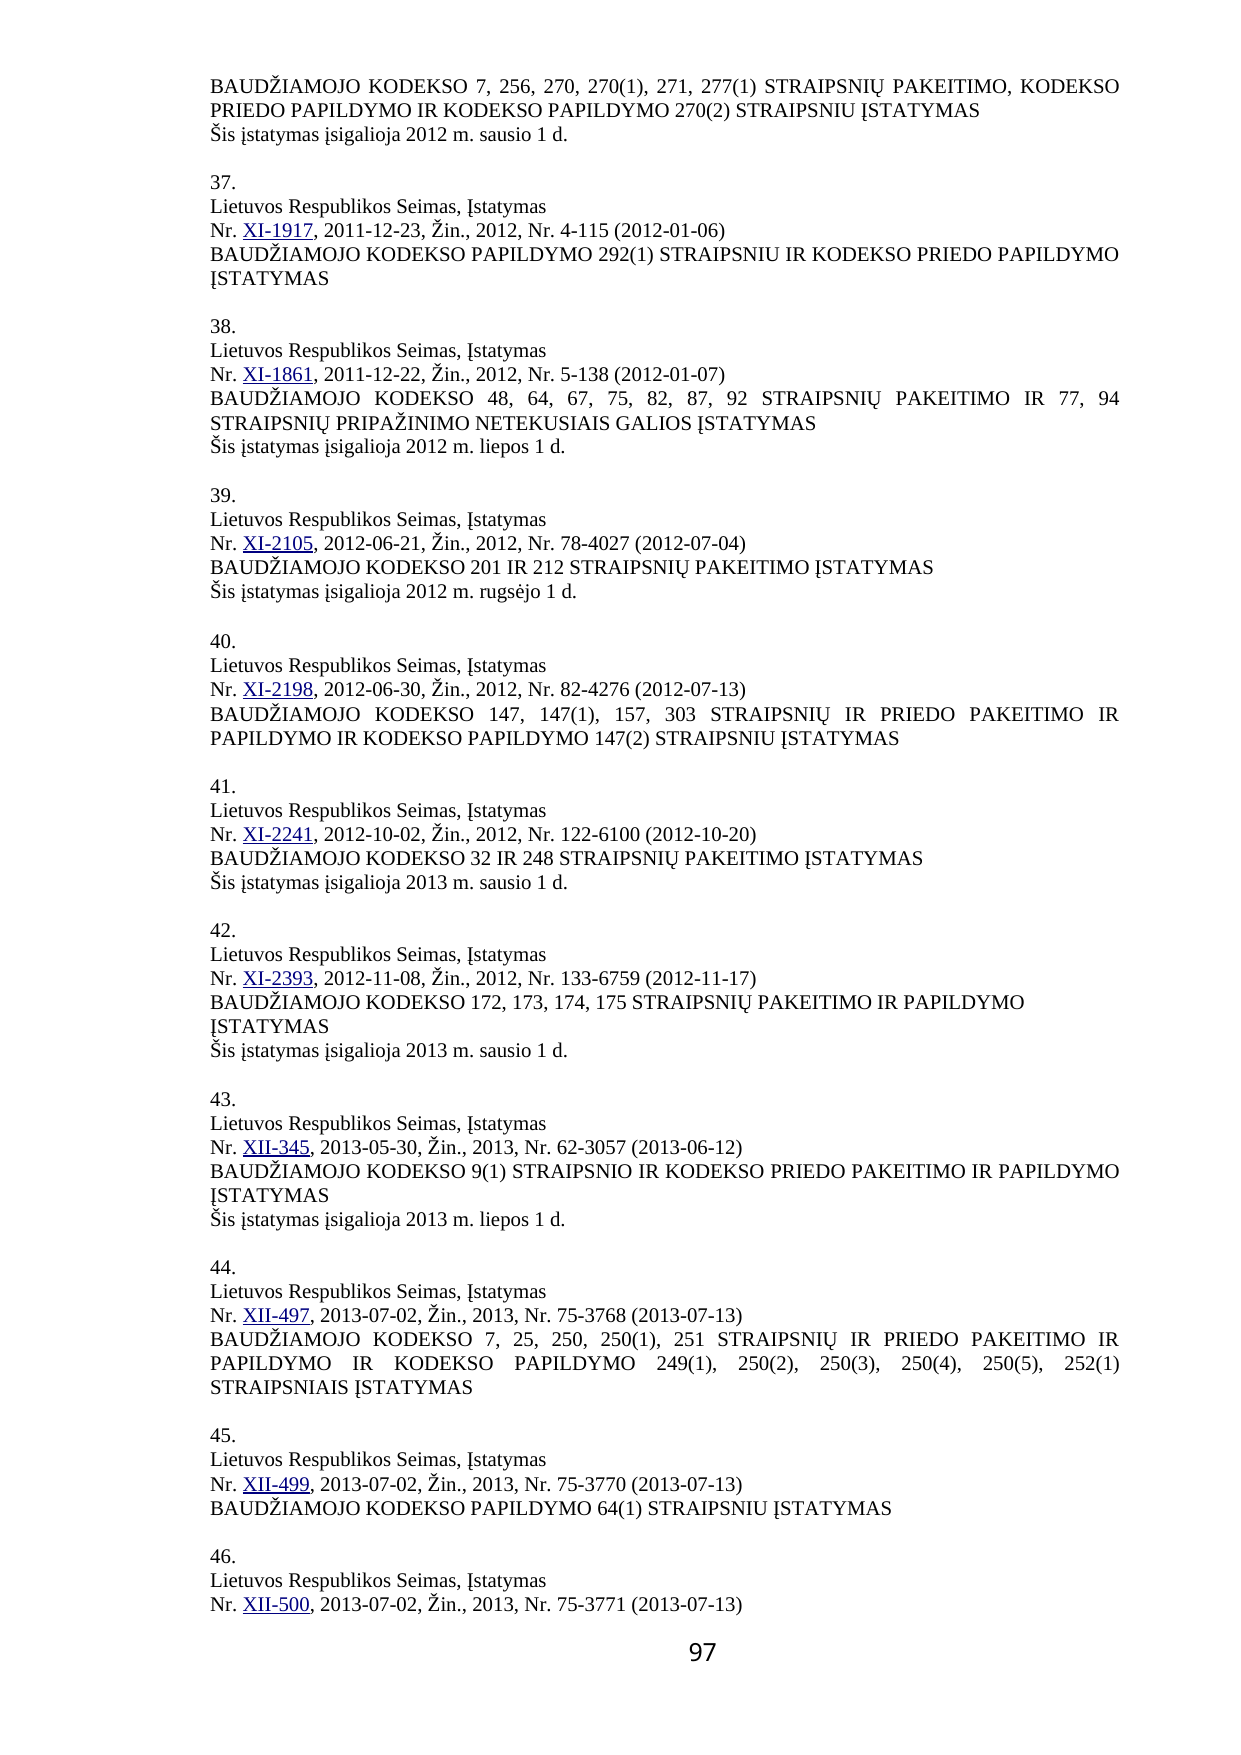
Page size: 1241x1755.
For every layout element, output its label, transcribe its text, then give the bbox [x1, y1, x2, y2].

text Šis įstatymas įsigalioja 2013 m. sausio 1 d. [210, 1038, 1120, 1062]
text BAUDŽIAMOJO KODEKSO 32 IR 248 STRAIPSNIŲ PAKEITIMO ĮSTATYMAS [210, 846, 1120, 870]
text Nr. XI-2393, 2012-11-08, Žin., 2012, Nr. 133-6759 (2012-11-17) [210, 966, 1120, 990]
text Lietuvos Respublikos Seimas, Įstatymas [210, 798, 1120, 822]
text Nr. XI-2241, 2012-10-02, Žin., 2012, Nr. 122-6100 (2012-10-20) [210, 822, 1120, 846]
text 43. [210, 1086, 1120, 1111]
text Nr. XI-2198, 2012-06-30, Žin., 2012, Nr. 82-4276 (2012-07-13) [210, 677, 1120, 701]
text BAUDŽIAMOJO KODEKSO 9(1) STRAIPSNIO IR KODEKSO PRIEDO PAKEITIMO IR PAPILDYMO ĮSTATYMAS [210, 1159, 1120, 1207]
text Nr. XII-499, 2013-07-02, Žin., 2013, Nr. 75-3770 (2013-07-13) [210, 1471, 1120, 1496]
text Lietuvos Respublikos Seimas, Įstatymas [210, 338, 1120, 362]
text 42. [210, 918, 1120, 942]
text 45. [210, 1423, 1120, 1447]
text 40. [210, 629, 1120, 653]
text Nr. XII-497, 2013-07-02, Žin., 2013, Nr. 75-3768 (2013-07-13) [210, 1303, 1120, 1327]
text BAUDŽIAMOJO KODEKSO 7, 256, 270, 270(1), 271, 277(1) STRAIPSNIŲ PAKEITIMO, KODEKSO PRIEDO PAPILDYMO IR KODEKSO PAPILDYMO 270(2) STRAIPSNIU ĮSTATYMAS [210, 73, 1120, 122]
text Lietuvos Respublikos Seimas, Įstatymas [210, 194, 1120, 218]
text Šis įstatymas įsigalioja 2013 m. sausio 1 d. [210, 870, 1120, 894]
text 38. [210, 314, 1120, 338]
text 44. [210, 1255, 1120, 1279]
text Šis įstatymas įsigalioja 2012 m. liepos 1 d. [210, 434, 1120, 458]
text BAUDŽIAMOJO KODEKSO PAPILDYMO 292(1) STRAIPSNIU IR KODEKSO PRIEDO PAPILDYMO ĮSTATYMAS [210, 242, 1120, 290]
text Nr. XII-500, 2013-07-02, Žin., 2013, Nr. 75-3771 (2013-07-13) [210, 1592, 1120, 1616]
text 39. [210, 483, 1120, 507]
text Nr. XI-1861, 2011-12-22, Žin., 2012, Nr. 5-138 (2012-01-07) [210, 362, 1120, 386]
text Šis įstatymas įsigalioja 2012 m. sausio 1 d. [210, 122, 1120, 146]
text BAUDŽIAMOJO KODEKSO 48, 64, 67, 75, 82, 87, 92 STRAIPSNIŲ PAKEITIMO IR 77, 94 STRAIPSNIŲ PRIPAŽINIMO NETEKUSIAIS GALIOS ĮSTATYMAS [210, 386, 1120, 434]
text Nr. XI-1917, 2011-12-23, Žin., 2012, Nr. 4-115 (2012-01-06) [210, 218, 1120, 242]
text Lietuvos Respublikos Seimas, Įstatymas [210, 1447, 1120, 1471]
text Lietuvos Respublikos Seimas, Įstatymas [210, 1111, 1120, 1134]
text Lietuvos Respublikos Seimas, Įstatymas [210, 653, 1120, 677]
text Lietuvos Respublikos Seimas, Įstatymas [210, 1568, 1120, 1592]
text BAUDŽIAMOJO KODEKSO 201 IR 212 STRAIPSNIŲ PAKEITIMO ĮSTATYMAS [210, 555, 1120, 579]
text Nr. XII-345, 2013-05-30, Žin., 2013, Nr. 62-3057 (2013-06-12) [210, 1134, 1120, 1159]
text BAUDŽIAMOJO KODEKSO 147, 147(1), 157, 303 STRAIPSNIŲ IR PRIEDO PAKEITIMO IR PAPILDYMO IR KODEKSO PAPILDYMO 147(2) STRAIPSNIU ĮSTATYMAS [210, 701, 1120, 749]
text Nr. XI-2105, 2012-06-21, Žin., 2012, Nr. 78-4027 (2012-07-04) [210, 531, 1120, 555]
text 46. [210, 1544, 1120, 1568]
text BAUDŽIAMOJO KODEKSO 172, 173, 174, 175 STRAIPSNIŲ PAKEITIMO IR PAPILDYMO ĮSTATYMAS [210, 990, 1120, 1038]
text Lietuvos Respublikos Seimas, Įstatymas [210, 1279, 1120, 1303]
text Lietuvos Respublikos Seimas, Įstatymas [210, 507, 1120, 531]
text 41. [210, 774, 1120, 798]
text Lietuvos Respublikos Seimas, Įstatymas [210, 942, 1120, 966]
text Šis įstatymas įsigalioja 2012 m. rugsėjo 1 d. [210, 579, 1120, 603]
text 37. [210, 170, 1120, 194]
text BAUDŽIAMOJO KODEKSO 7, 25, 250, 250(1), 251 STRAIPSNIŲ IR PRIEDO PAKEITIMO IR PAPILDYMO IR KODEKSO PAPILDYMO 249(1), 250(2), 250(3), 250(4), 250(5), 252(1) STRAIPSNIAIS ĮSTATYMAS [210, 1327, 1120, 1399]
text BAUDŽIAMOJO KODEKSO PAPILDYMO 64(1) STRAIPSNIU ĮSTATYMAS [210, 1496, 1120, 1519]
text Šis įstatymas įsigalioja 2013 m. liepos 1 d. [210, 1207, 1120, 1231]
